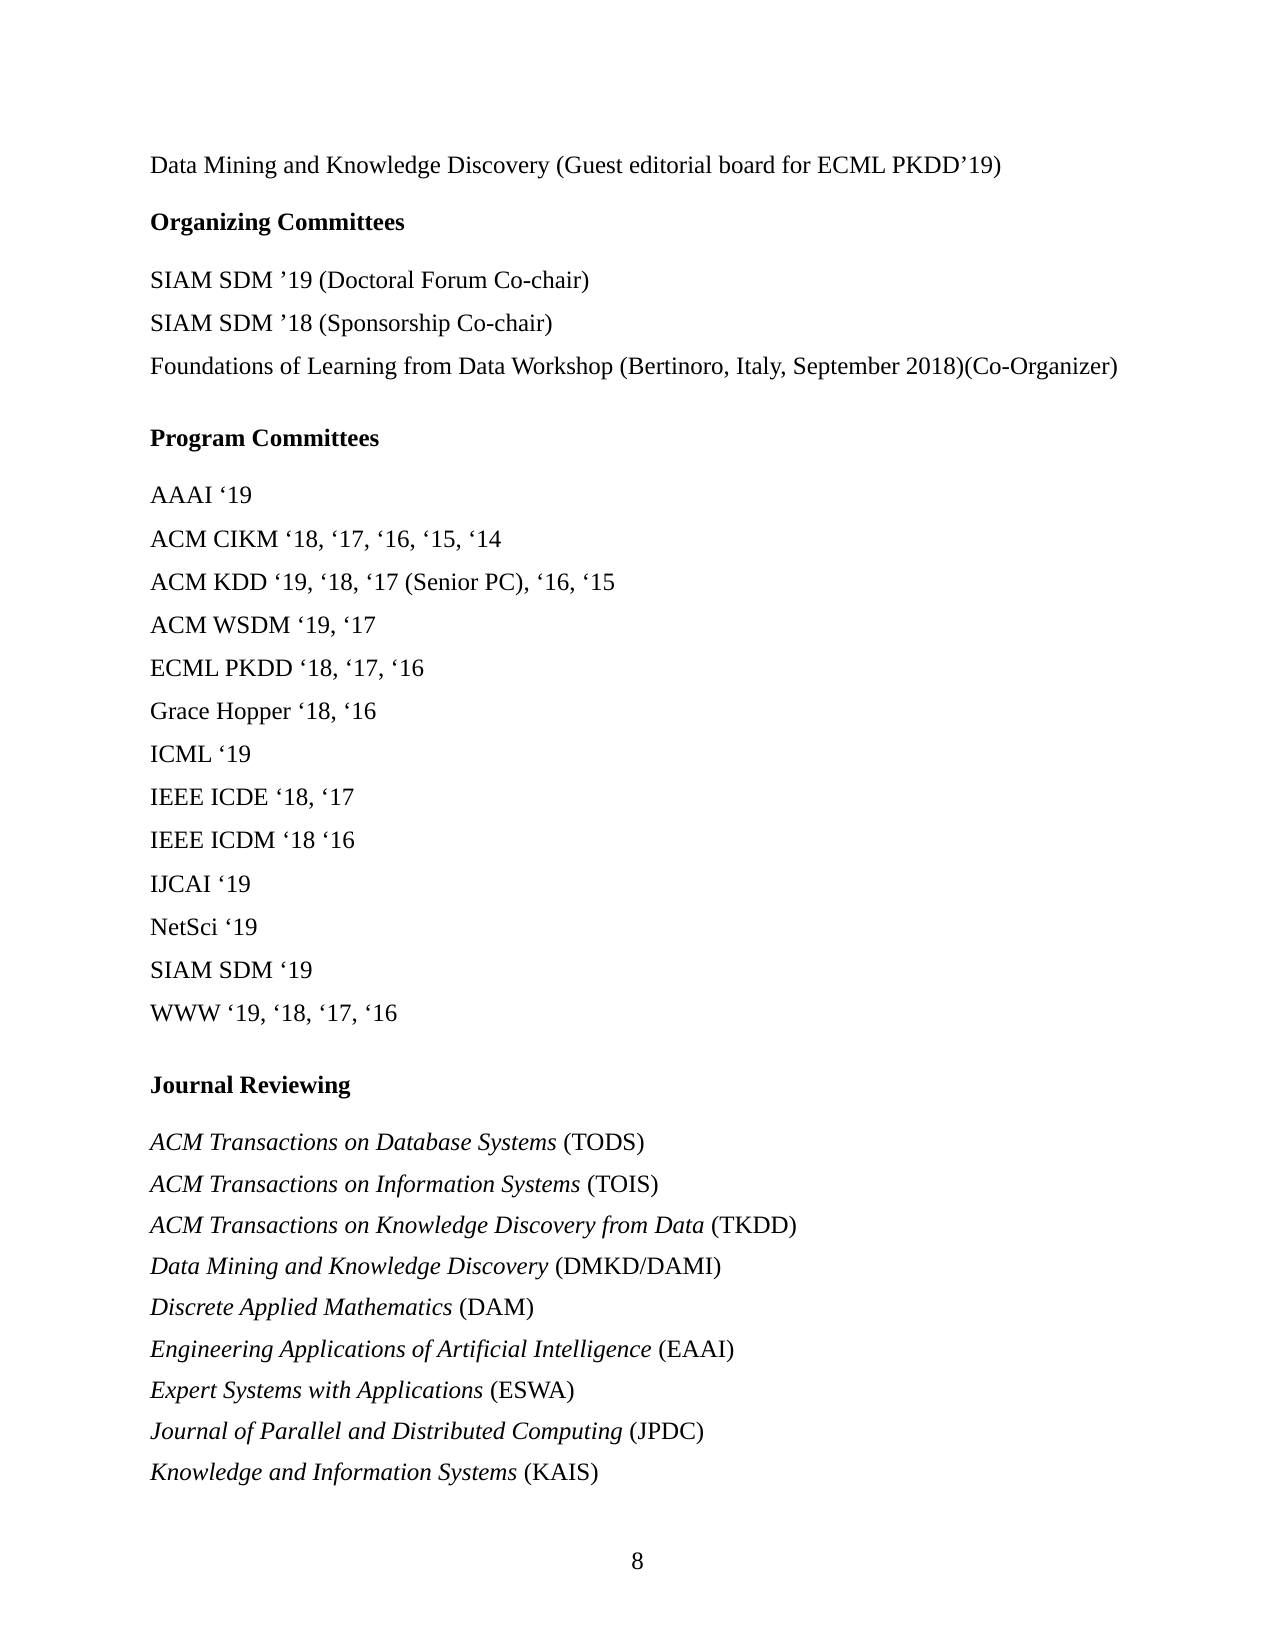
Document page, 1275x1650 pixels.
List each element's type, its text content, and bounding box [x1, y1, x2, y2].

text Data Mining and Knowledge Discovery (Guest editorial board for ECML PKDD’19) [150, 150, 1125, 179]
text ACM KDD ‘19, ‘18, ‘17 (Senior PC), ‘16, ‘15 [150, 567, 1125, 596]
text ACM Transactions on Knowledge Discovery from Data (TKDD) [150, 1210, 1125, 1239]
text ACM CIKM ‘18, ‘17, ‘16, ‘15, ‘14 [150, 524, 1125, 552]
text ACM Transactions on Database Systems (TODS) [150, 1127, 1125, 1156]
text IJCAI ‘19 [150, 869, 1125, 897]
text Discrete Applied Mathematics (DAM) [150, 1292, 1125, 1321]
text SIAM SDM ’19 (Doctoral Forum Co-chair) [150, 265, 1125, 294]
text ECML PKDD ‘18, ‘17, ‘16 [150, 653, 1125, 682]
text SIAM SDM ’18 (Sponsorship Co-chair) [150, 308, 1125, 337]
text ACM WSDM ‘19, ‘17 [150, 610, 1125, 639]
text Expert Systems with Applications (ESWA) [150, 1375, 1125, 1404]
text Engineering Applications of Artificial Intelligence (EAAI) [150, 1334, 1125, 1362]
text IEEE ICDE ‘18, ‘17 [150, 782, 1125, 811]
text Organizing Committees [150, 207, 1125, 236]
text Grace Hopper ‘18, ‘16 [150, 696, 1125, 725]
text ACM Transactions on Information Systems (TOIS) [150, 1169, 1125, 1197]
text Knowledge and Information Systems (KAIS) [150, 1457, 1125, 1486]
text Program Committees [150, 423, 1125, 452]
text NetSci ‘19 [150, 912, 1125, 941]
text IEEE ICDM ‘18 ‘16 [150, 826, 1125, 854]
text Journal of Parallel and Distributed Computing (JPDC) [150, 1416, 1125, 1445]
text SIAM SDM ‘19 [150, 955, 1125, 984]
text Foundations of Learning from Data Workshop (Bertinoro, Italy, September 2018)(Co-Organizer) [150, 351, 1125, 380]
text ICML ‘19 [150, 739, 1125, 768]
text Data Mining and Knowledge Discovery (DMKD/DAMI) [150, 1251, 1125, 1280]
text AAAI ‘19 [150, 481, 1125, 509]
text WWW ‘19, ‘18, ‘17, ‘16 [150, 998, 1125, 1027]
text Journal Reviewing [150, 1070, 1125, 1099]
